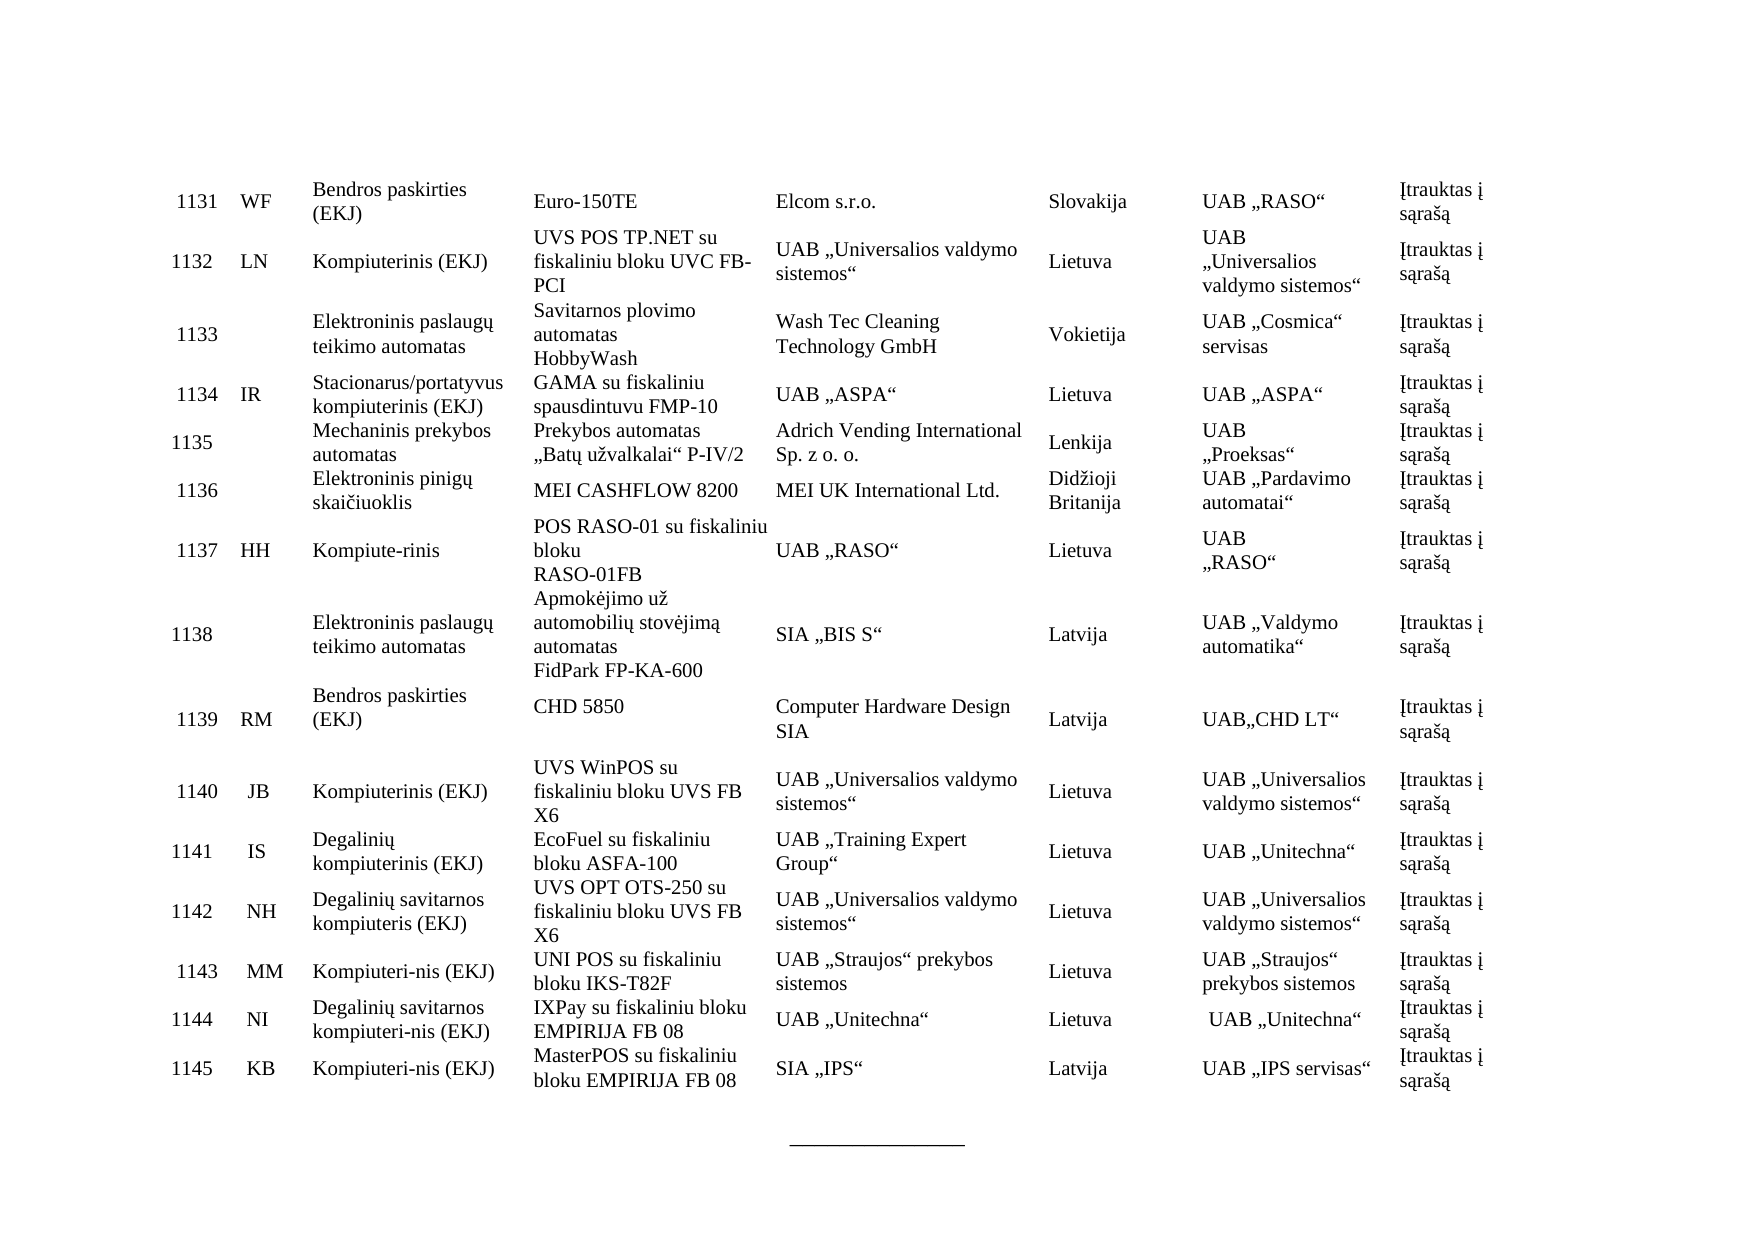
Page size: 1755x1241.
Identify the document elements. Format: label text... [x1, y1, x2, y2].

table_cell 1134 [100, 370, 229, 418]
table_cell LN [229, 225, 301, 297]
table_cell UAB „ASPA“ [1191, 370, 1388, 418]
table_cell Įtrauktas į sąrašą [1388, 683, 1536, 755]
table_cell UVS WinPOS su fiskaliniu bloku UVS FB X6 [522, 755, 764, 827]
table_cell WF [229, 177, 301, 225]
table_cell UAB „Straujos“ prekybos sistemos [764, 947, 1037, 995]
table_cell NI [229, 995, 301, 1043]
table_cell MEI UK International Ltd. [764, 466, 1037, 514]
table_cell SIA „BIS S“ [764, 586, 1037, 682]
table_cell Bendros paskirties (EKJ) [301, 177, 522, 225]
table_cell 1140 [100, 755, 229, 827]
table_cell UAB „RASO“ [764, 514, 1037, 586]
table_cell UAB „Straujos“ prekybos sistemos [1191, 947, 1388, 995]
table_cell 1142 [100, 875, 229, 947]
table_cell 1133 [100, 298, 229, 370]
table_cell [229, 298, 301, 370]
table_cell MasterPOS su fiskaliniu bloku EMPIRIJA FB 08 [522, 1044, 764, 1092]
table_cell Degalinių savitarnos kompiuteri-nis (EKJ) [301, 995, 522, 1043]
table_cell UAB„CHD LT“ [1191, 683, 1388, 755]
table_cell Elcom s.r.o. [764, 177, 1037, 225]
table_cell Lietuva [1037, 947, 1191, 995]
table_cell Stacionarus/portatyvus kompiuterinis (EKJ) [301, 370, 522, 418]
table_cell UAB „Universalios valdymo sistemos“ [764, 225, 1037, 297]
table_cell 1141 [100, 827, 229, 875]
table_cell UAB „ASPA“ [764, 370, 1037, 418]
table_cell Lenkija [1037, 418, 1191, 466]
table_cell Degalinių savitarnos kompiuteris (EKJ) [301, 875, 522, 947]
table_cell Lietuva [1037, 225, 1191, 297]
table_cell 1135 [100, 418, 229, 466]
table_cell [229, 466, 301, 514]
table_cell Elektroninis paslaugų teikimo automatas [301, 586, 522, 682]
table_cell 1136 [100, 466, 229, 514]
table_cell HH [229, 514, 301, 586]
table_cell UAB „Proeksas“ [1191, 418, 1388, 466]
table_cell UAB „RASO“ [1191, 177, 1388, 225]
table_cell 1145 [100, 1044, 229, 1092]
table_cell Įtrauktas į sąrašą [1388, 1044, 1536, 1092]
table_cell NH [229, 875, 301, 947]
table_cell JB [229, 755, 301, 827]
table_cell Lietuva [1037, 827, 1191, 875]
table_cell [229, 586, 301, 682]
table_cell [229, 418, 301, 466]
table_cell Wash Tec Cleaning Technology GmbH [764, 298, 1037, 370]
table_cell Kompiuteri-nis (EKJ) [301, 947, 522, 995]
table_cell MM [229, 947, 301, 995]
text ______________ [118, 1120, 1636, 1149]
table_cell Lietuva [1037, 370, 1191, 418]
table_cell Įtrauktas į sąrašą [1388, 370, 1536, 418]
table_cell UAB „IPS servisas“ [1191, 1044, 1388, 1092]
table_cell Įtrauktas į sąrašą [1388, 514, 1536, 586]
table_cell UAB „Universalios valdymo sistemos“ [1191, 225, 1388, 297]
table_cell 1143 [100, 947, 229, 995]
table_cell Euro-150TE [522, 177, 764, 225]
table_cell Degalinių kompiuterinis (EKJ) [301, 827, 522, 875]
table_cell RM [229, 683, 301, 755]
table_cell Kompiute-rinis [301, 514, 522, 586]
table_cell Elektroninis paslaugų teikimo automatas [301, 298, 522, 370]
table_cell Įtrauktas į sąrašą [1388, 418, 1536, 466]
table_cell Savitarnos plovimo automatas HobbyWash [522, 298, 764, 370]
table_cell UAB „Unitechna“ [764, 995, 1037, 1043]
table_cell Įtrauktas į sąrašą [1388, 827, 1536, 875]
table_cell Lietuva [1037, 875, 1191, 947]
table_cell Slovakija [1037, 177, 1191, 225]
table_cell POS RASO-01 su fiskaliniu bloku RASO-01FB [522, 514, 764, 586]
table_cell UAB „Cosmica“ servisas [1191, 298, 1388, 370]
table_cell UAB „Universalios valdymo sistemos“ [764, 755, 1037, 827]
table_cell UAB „Universalios valdymo sistemos“ [1191, 875, 1388, 947]
table_cell Lietuva [1037, 755, 1191, 827]
table_cell Lietuva [1037, 514, 1191, 586]
table_cell IXPay su fiskaliniu bloku EMPIRIJA FB 08 [522, 995, 764, 1043]
table_cell Adrich Vending International Sp. z o. o. [764, 418, 1037, 466]
table_cell Latvija [1037, 683, 1191, 755]
table_cell Įtrauktas į sąrašą [1388, 995, 1536, 1043]
table_cell Mechaninis prekybos automatas [301, 418, 522, 466]
table_cell UAB „Pardavimo automatai“ [1191, 466, 1388, 514]
table_cell Įtrauktas į sąrašą [1388, 586, 1536, 682]
table_cell 1131 [100, 177, 229, 225]
table_cell Bendros paskirties (EKJ) [301, 683, 522, 755]
table_cell SIA „IPS“ [764, 1044, 1037, 1092]
table_cell 1132 [100, 225, 229, 297]
table_cell Įtrauktas į sąrašą [1388, 466, 1536, 514]
table_cell GAMA su fiskaliniu spausdintuvu FMP-10 [522, 370, 764, 418]
table_cell Įtrauktas į sąrašą [1388, 875, 1536, 947]
table_cell Kompiuterinis (EKJ) [301, 755, 522, 827]
table_cell EcoFuel su fiskaliniu bloku ASFA-100 [522, 827, 764, 875]
table_cell UAB „RASO“ [1191, 514, 1388, 586]
table_cell Lietuva [1037, 995, 1191, 1043]
table_cell Apmokėjimo už automobilių stovėjimą automatas FidPark FP-KA-600 [522, 586, 764, 682]
table_cell KB [229, 1044, 301, 1092]
table_cell Didžioji Britanija [1037, 466, 1191, 514]
table_cell UAB „Valdymo automatika“ [1191, 586, 1388, 682]
table_cell Computer Hardware Design SIA [764, 683, 1037, 755]
table_cell UAB „Universalios valdymo sistemos“ [1191, 755, 1388, 827]
table_cell Įtrauktas į sąrašą [1388, 947, 1536, 995]
table_cell Kompiuterinis (EKJ) [301, 225, 522, 297]
table_cell Prekybos automatas „Batų užvalkalai“ P-IV/2 [522, 418, 764, 466]
table_cell IS [229, 827, 301, 875]
table_cell 1138 [100, 586, 229, 682]
table_cell Įtrauktas į sąrašą [1388, 298, 1536, 370]
table_cell Latvija [1037, 586, 1191, 682]
table_cell UAB „Unitechna“ [1191, 995, 1388, 1043]
table_cell UAB „Unitechna“ [1191, 827, 1388, 875]
table_cell UVS POS TP.NET su fiskaliniu bloku UVC FB-PCI [522, 225, 764, 297]
table_cell Vokietija [1037, 298, 1191, 370]
table_cell 1137 [100, 514, 229, 586]
table_cell CHD 5850 [522, 683, 764, 755]
table_cell UVS OPT OTS-250 su fiskaliniu bloku UVS FB X6 [522, 875, 764, 947]
table_cell Latvija [1037, 1044, 1191, 1092]
table_cell MEI CASHFLOW 8200 [522, 466, 764, 514]
table_cell IR [229, 370, 301, 418]
table_cell Įtrauktas į sąrašą [1388, 177, 1536, 225]
table_cell 1139 [100, 683, 229, 755]
table_cell UAB „Universalios valdymo sistemos“ [764, 875, 1037, 947]
table_cell Kompiuteri-nis (EKJ) [301, 1044, 522, 1092]
table_cell UAB „Training Expert Group“ [764, 827, 1037, 875]
table_cell 1144 [100, 995, 229, 1043]
table_cell UNI POS su fiskaliniu bloku IKS-T82F [522, 947, 764, 995]
table_cell Įtrauktas į sąrašą [1388, 225, 1536, 297]
table_cell Įtrauktas į sąrašą [1388, 755, 1536, 827]
table_cell Elektroninis pinigų skaičiuoklis [301, 466, 522, 514]
